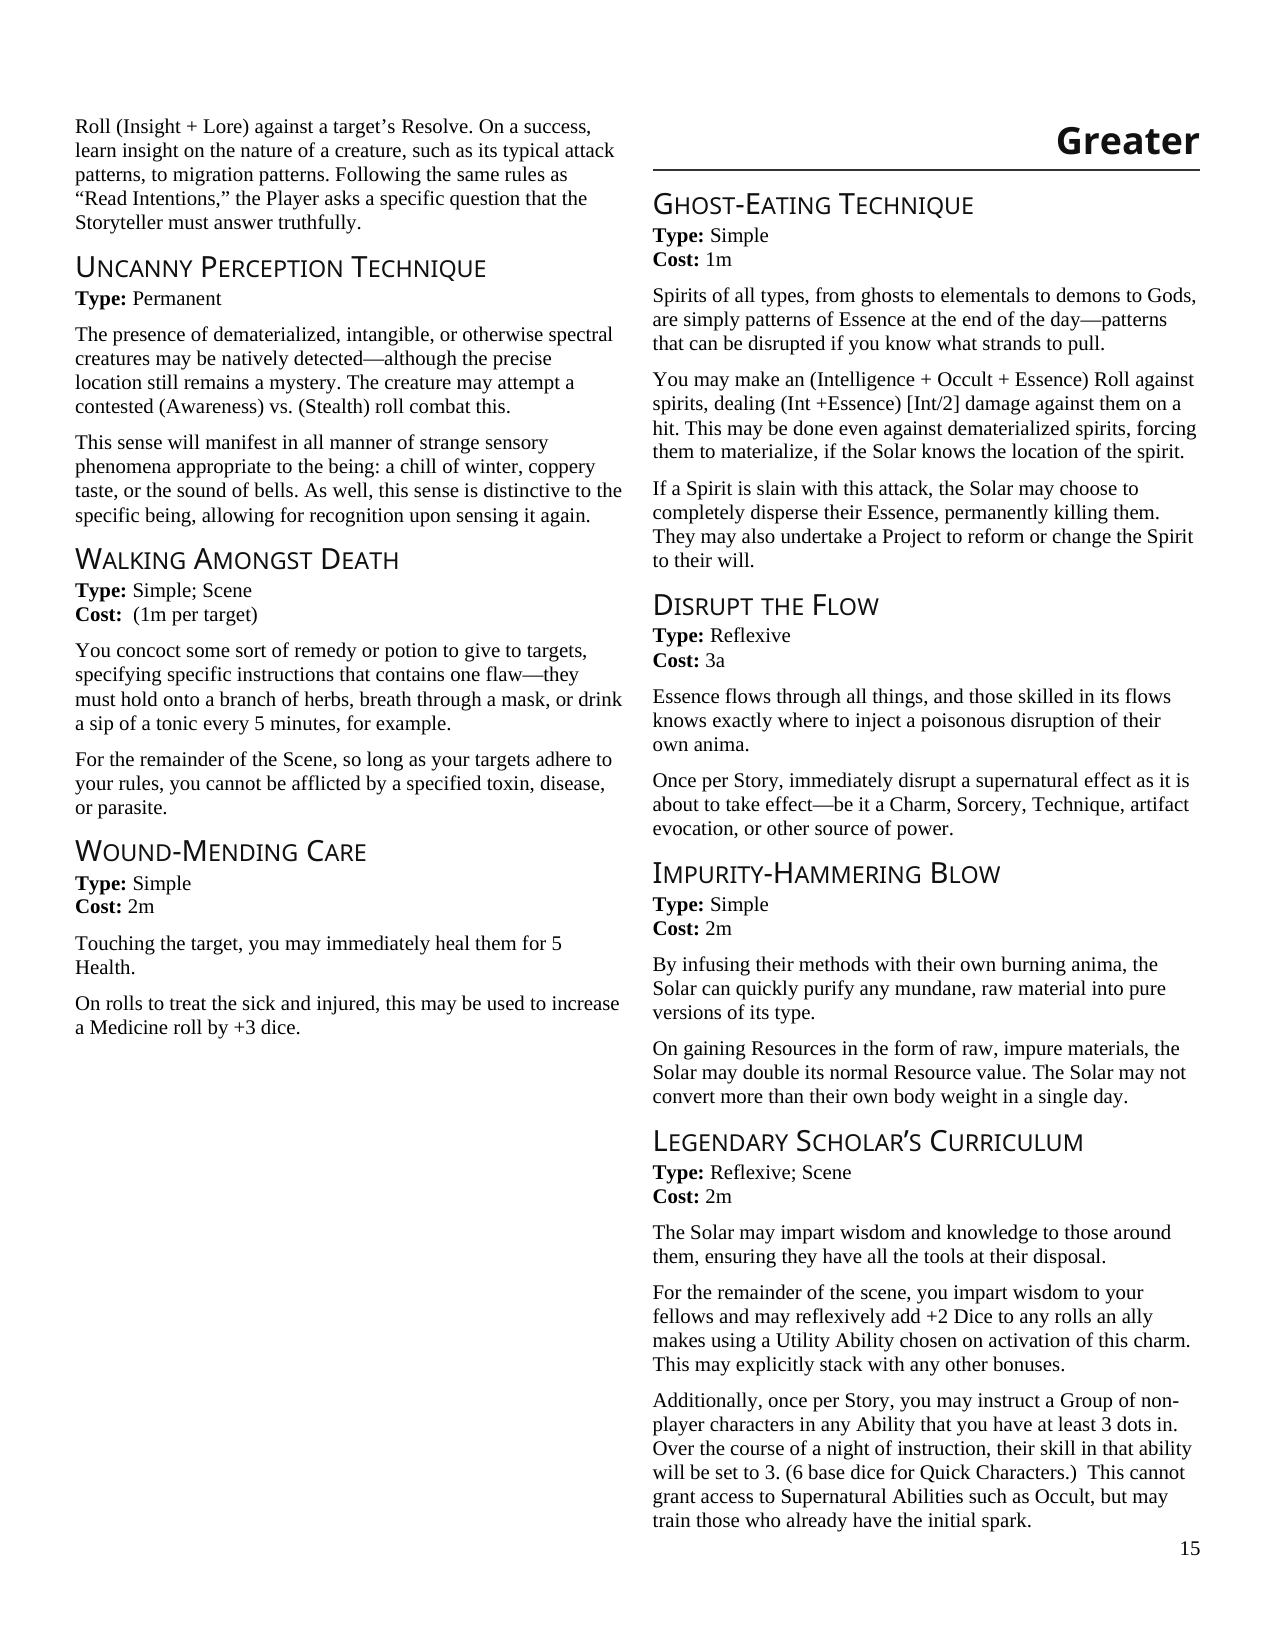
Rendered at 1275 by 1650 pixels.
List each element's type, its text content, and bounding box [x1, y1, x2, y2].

subtitle Walking Amongst Death [75, 538, 622, 578]
text Type: Simple; Scene Cost: (1m per target) [75, 578, 622, 626]
text On rolls to treat the sick and injured, this may be used to increase a Medicine roll by +3 dice. [75, 991, 622, 1039]
text This sense will manifest in all manner of strange sensory phenomena appropriate to the being: a chill of winter, coppery taste, or the sound of bells. As well, this sense is distinctive to the specific being, allowing for recognition upon sensing it again. [75, 430, 622, 527]
text You may make an (Intelligence + Occult + Essence) Roll against spirits, dealing (Int +Essence) [Int/2] damage against them on a hit. This may be done even against dematerialized spirits, forcing them to materialize, if the Solar knows the location of the spirit. [652, 367, 1200, 463]
text Essence flows through all things, and those skilled in its flows knows exactly where to inject a poisonous disruption of their own anima. [652, 683, 1200, 756]
text The Solar may impart wisdom and knowledge to those around them, ensuring they have all the tools at their disposal. [652, 1220, 1200, 1268]
text You concoct some sort of remedy or potion to give to targets, specifying specific instructions that contains one flaw—they must hold onto a branch of herbs, breath through a mask, or drink a sip of a tonic every 5 minutes, for example. [75, 638, 622, 734]
text By infusing their methods with their own burning anima, the Solar can quickly purify any mundane, raw material into pure versions of its type. [652, 952, 1200, 1024]
text Type: Simple Cost: 1m [652, 223, 1200, 271]
subtitle Legendary Scholar’s Curriculum [652, 1120, 1200, 1160]
text Type: Simple Cost: 2m [75, 870, 622, 918]
subtitle Disrupt the Flow [652, 584, 1200, 623]
subtitle Wound-Mending Care [75, 831, 622, 870]
text Touching the target, you may immediately heal them for 5 Health. [75, 931, 622, 979]
text For the remainder of the scene, you impart wisdom to your fellows and may reflexively add +2 Dice to any rolls an ally makes using a Utility Ability chosen on activation of this charm. This may explicitly stack with any other bonuses. [652, 1280, 1200, 1376]
text Greater [652, 114, 1200, 171]
text The presence of dematerialized, intangible, or otherwise spectral creatures may be natively detected—although the precise location still remains a mystery. The creature may attempt a contested (Awareness) vs. (Stealth) roll combat this. [75, 322, 622, 418]
text Additionally, once per Story, you may instruct a Group of non-player characters in any Ability that you have at least 3 dots in. Over the course of a night of instruction, their skill in that ability will be set to 3. (6 base dice for Quick Characters.) This cannot grant access to Supernatural Abilities such as Occult, but may train those who already have the initial spark. [652, 1388, 1200, 1532]
text Spirits of all types, from ghosts to elementals to demons to Gods, are simply patterns of Essence at the end of the day—patterns that can be disrupted if you know what strands to pull. [652, 283, 1200, 355]
text Type: Reflexive Cost: 3a [652, 623, 1200, 672]
text Once per Story, immediately disrupt a supernatural effect as it is about to take effect—be it a Charm, Sorcery, Technique, artifact evocation, or other source of power. [652, 768, 1200, 840]
text Type: Reflexive; Scene Cost: 2m [652, 1160, 1200, 1208]
text If a Spirit is slain with this attack, the Solar may choose to completely disperse their Essence, permanently killing them. They may also undertake a Project to reform or change the Spirit to their will. [652, 476, 1200, 572]
subtitle Uncanny Perception Technique [75, 246, 622, 286]
text Type: Permanent [75, 286, 622, 310]
subtitle Impurity-Hammering Blow [652, 852, 1200, 892]
text Roll (Insight + Lore) against a target’s Resolve. On a success, learn insight on the nature of a creature, such as its typical attack patterns, to migration patterns. Following the same rules as “Read Intentions,” the Player asks a specific question that the Storyteller must answer truthfully. [75, 114, 622, 234]
text Type: Simple Cost: 2m [652, 892, 1200, 940]
subtitle Ghost-Eating Technique [652, 183, 1200, 223]
text For the remainder of the Scene, so long as your targets adhere to your rules, you cannot be afflicted by a specified toxin, disease, or parasite. [75, 747, 622, 819]
text On gaining Resources in the form of raw, impure materials, the Solar may double its normal Resource value. The Solar may not convert more than their own body weight in a single day. [652, 1036, 1200, 1108]
